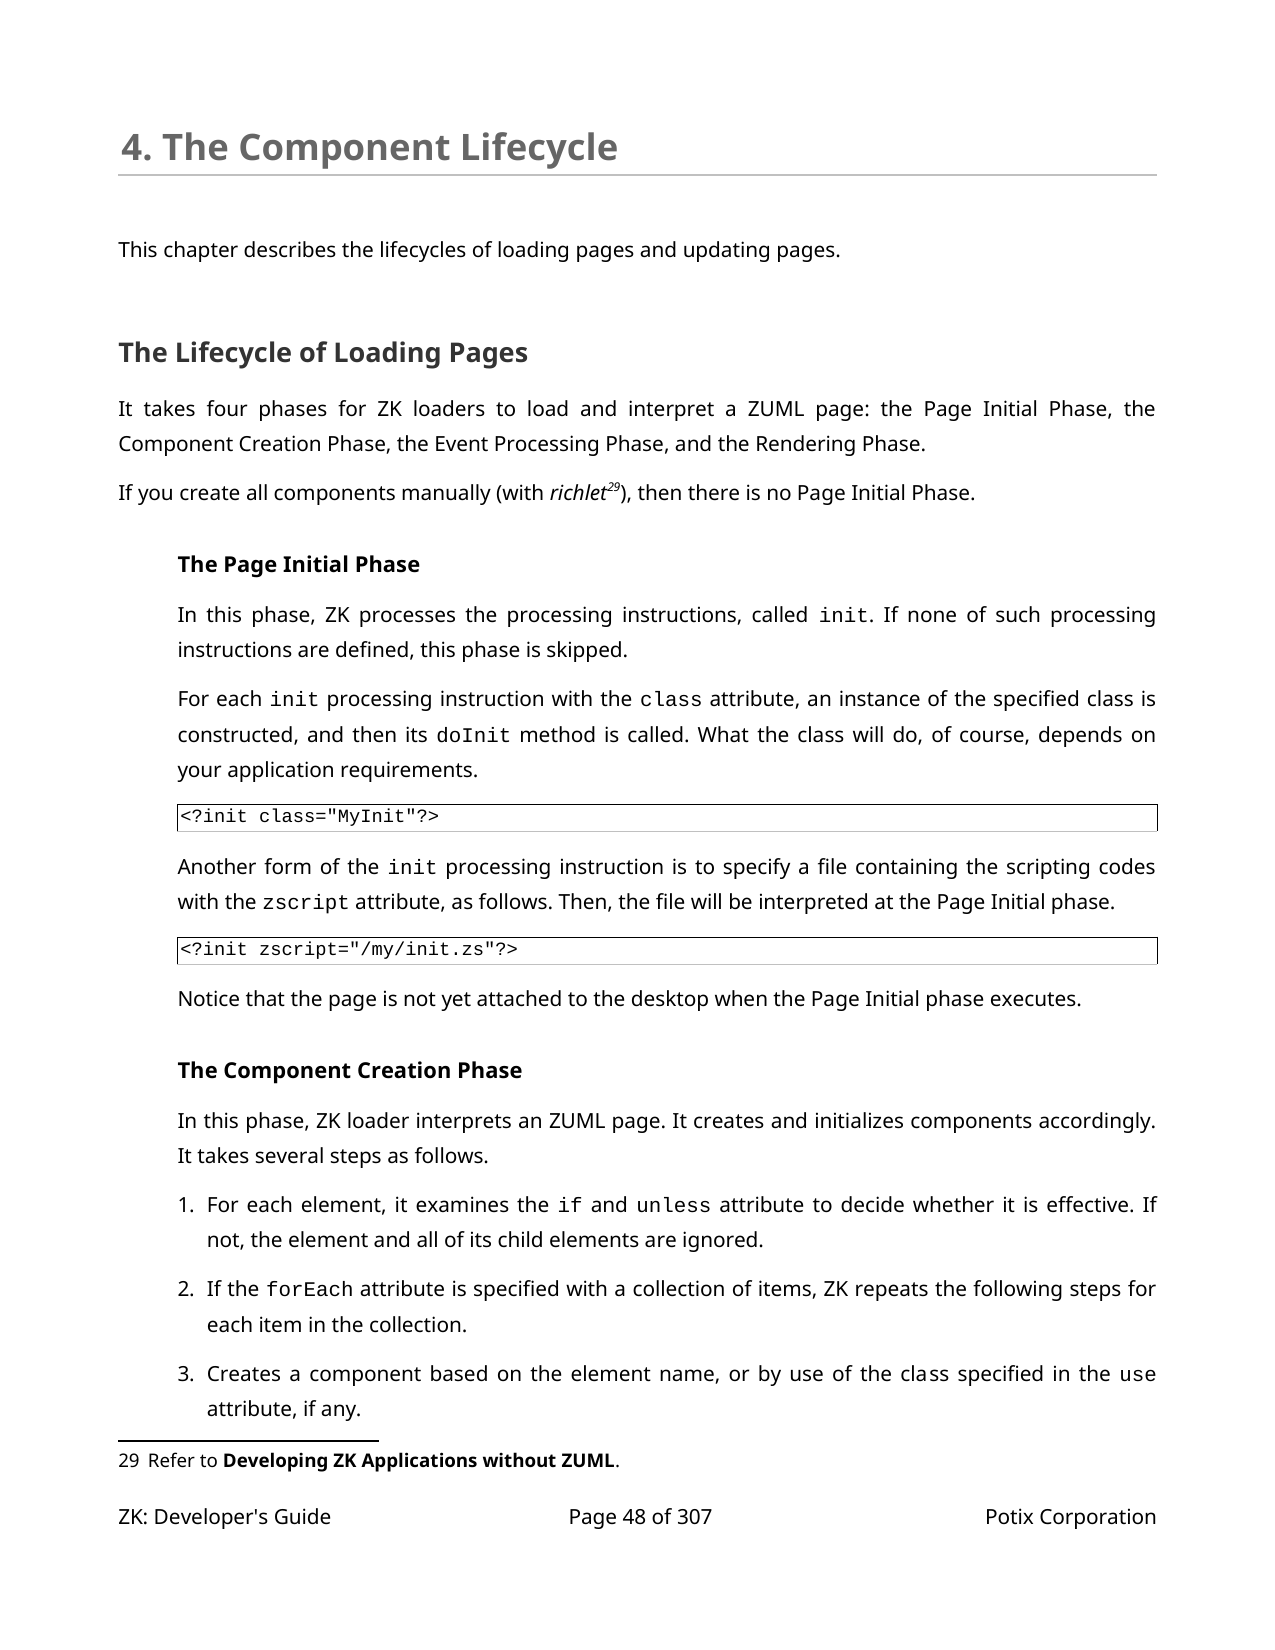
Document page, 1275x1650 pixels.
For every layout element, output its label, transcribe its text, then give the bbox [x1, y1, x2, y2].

subtitle The Component Creation Phase [177, 1055, 1157, 1085]
text This chapter describes the lifecycles of loading pages and updating pages. [118, 235, 1157, 263]
text <?init class="MyInit"?> [178, 805, 1157, 831]
list If the forEach attribute is specified with a collection of items, ZK repeats the following steps for each item in the collection. [177, 1274, 1157, 1338]
text Refer to Developing ZK Applications without ZUML. [118, 1447, 1157, 1473]
subtitle The Page Initial Phase [177, 549, 1157, 579]
list For each element, it examines the if and unless attribute to decide whether it is effective. If not, the element and all of its child elements are ignored. [177, 1190, 1157, 1254]
subtitle The Lifecycle of Loading Pages [118, 334, 1157, 371]
list Creates a component based on the element name, or by use of the class specified in the use attribute, if any. [177, 1359, 1157, 1422]
text Another form of the init processing instruction is to specify a file containing the scripting codes with the zscript attribute, as follows. Then, the file will be interpreted at the Page Initial phase. [177, 852, 1157, 916]
text If you create all components manually (with richlet), then there is no Page Initial Phase. [118, 478, 1157, 507]
text In this phase, ZK loader interprets an ZUML page. It creates and initializes components accordingly. It takes several steps as follows. [177, 1106, 1157, 1169]
text It takes four phases for ZK loaders to load and interpret a ZUML page: the Page Initial Phase, the Component Creation Phase, the Event Processing Phase, and the Rendering Phase. [118, 394, 1157, 458]
text For each init processing instruction with the class attribute, an instance of the specified class is constructed, and then its doInit method is called. What the class will do, of course, depends on your application requirements. [177, 684, 1157, 783]
subtitle 4. The Component Lifecycle [118, 118, 1157, 174]
text Notice that the page is not yet attached to the desktop when the Page Initial phase executes. [177, 984, 1157, 1013]
text In this phase, ZK processes the processing instructions, called init. If none of such processing instructions are defined, this phase is skipped. [177, 600, 1157, 663]
text <?init zscript="/my/init.zs"?> [178, 938, 1157, 964]
